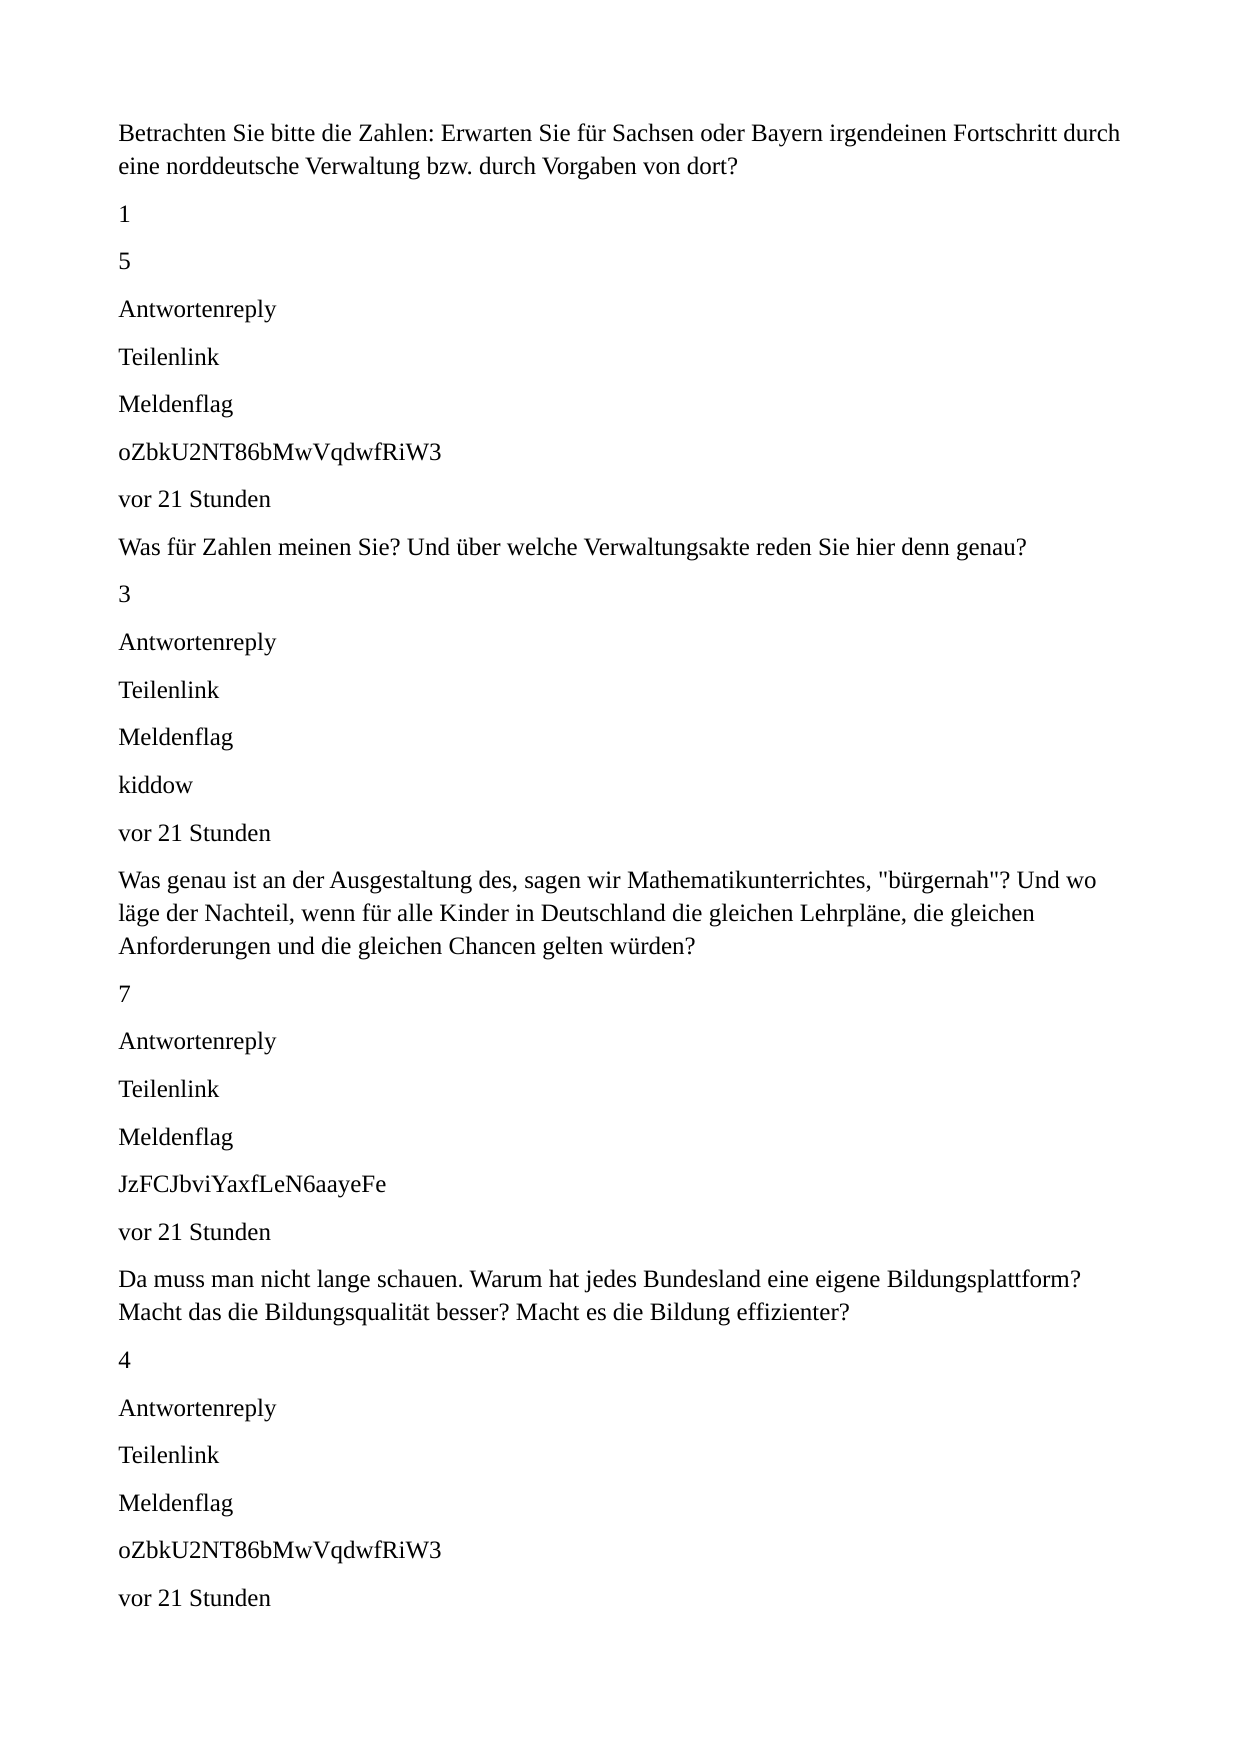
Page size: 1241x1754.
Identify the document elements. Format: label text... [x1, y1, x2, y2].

text kiddow [118, 770, 1122, 799]
text JzFCJbviYaxfLeN6aayeFe [118, 1169, 1122, 1198]
text Antwortenreply [118, 1393, 1122, 1421]
text vor 21 Stunden [118, 1217, 1122, 1246]
text 3 [118, 579, 1122, 608]
text Antwortenreply [118, 627, 1122, 656]
text vor 21 Stunden [118, 1583, 1122, 1612]
text Teilenlink [118, 1074, 1122, 1103]
text 7 [118, 979, 1122, 1008]
text Was für Zahlen meinen Sie? Und über welche Verwaltungsakte reden Sie hier denn genau? [118, 532, 1122, 561]
text Meldenflag [118, 722, 1122, 751]
text Teilenlink [118, 342, 1122, 370]
text Meldenflag [118, 1488, 1122, 1517]
text oZbkU2NT86bMwVqdwfRiW3 [118, 437, 1122, 466]
text Was genau ist an der Ausgestaltung des, sagen wir Mathematikunterrichtes, "bürgernah"? Und wo läge der Nachteil, wenn für alle Kinder in Deutschland die gleichen Lehrpläne, die gleichen Anforderungen und die gleichen Chancen gelten würden? [118, 865, 1122, 960]
text Da muss man nicht lange schauen. Warum hat jedes Bundesland eine eigene Bildungsplattform? Macht das die Bildungsqualität besser? Macht es die Bildung effizienter? [118, 1264, 1122, 1326]
text Betrachten Sie bitte die Zahlen: Erwarten Sie für Sachsen oder Bayern irgendeinen Fortschritt durch eine norddeutsche Verwaltung bzw. durch Vorgaben von dort? [118, 118, 1122, 180]
text Teilenlink [118, 1440, 1122, 1469]
text Meldenflag [118, 1122, 1122, 1150]
text Teilenlink [118, 675, 1122, 703]
text Meldenflag [118, 389, 1122, 418]
text oZbkU2NT86bMwVqdwfRiW3 [118, 1536, 1122, 1564]
text 5 [118, 246, 1122, 275]
text Antwortenreply [118, 1026, 1122, 1055]
text vor 21 Stunden [118, 818, 1122, 846]
text vor 21 Stunden [118, 484, 1122, 513]
text 1 [118, 199, 1122, 227]
text 4 [118, 1345, 1122, 1374]
text Antwortenreply [118, 294, 1122, 323]
